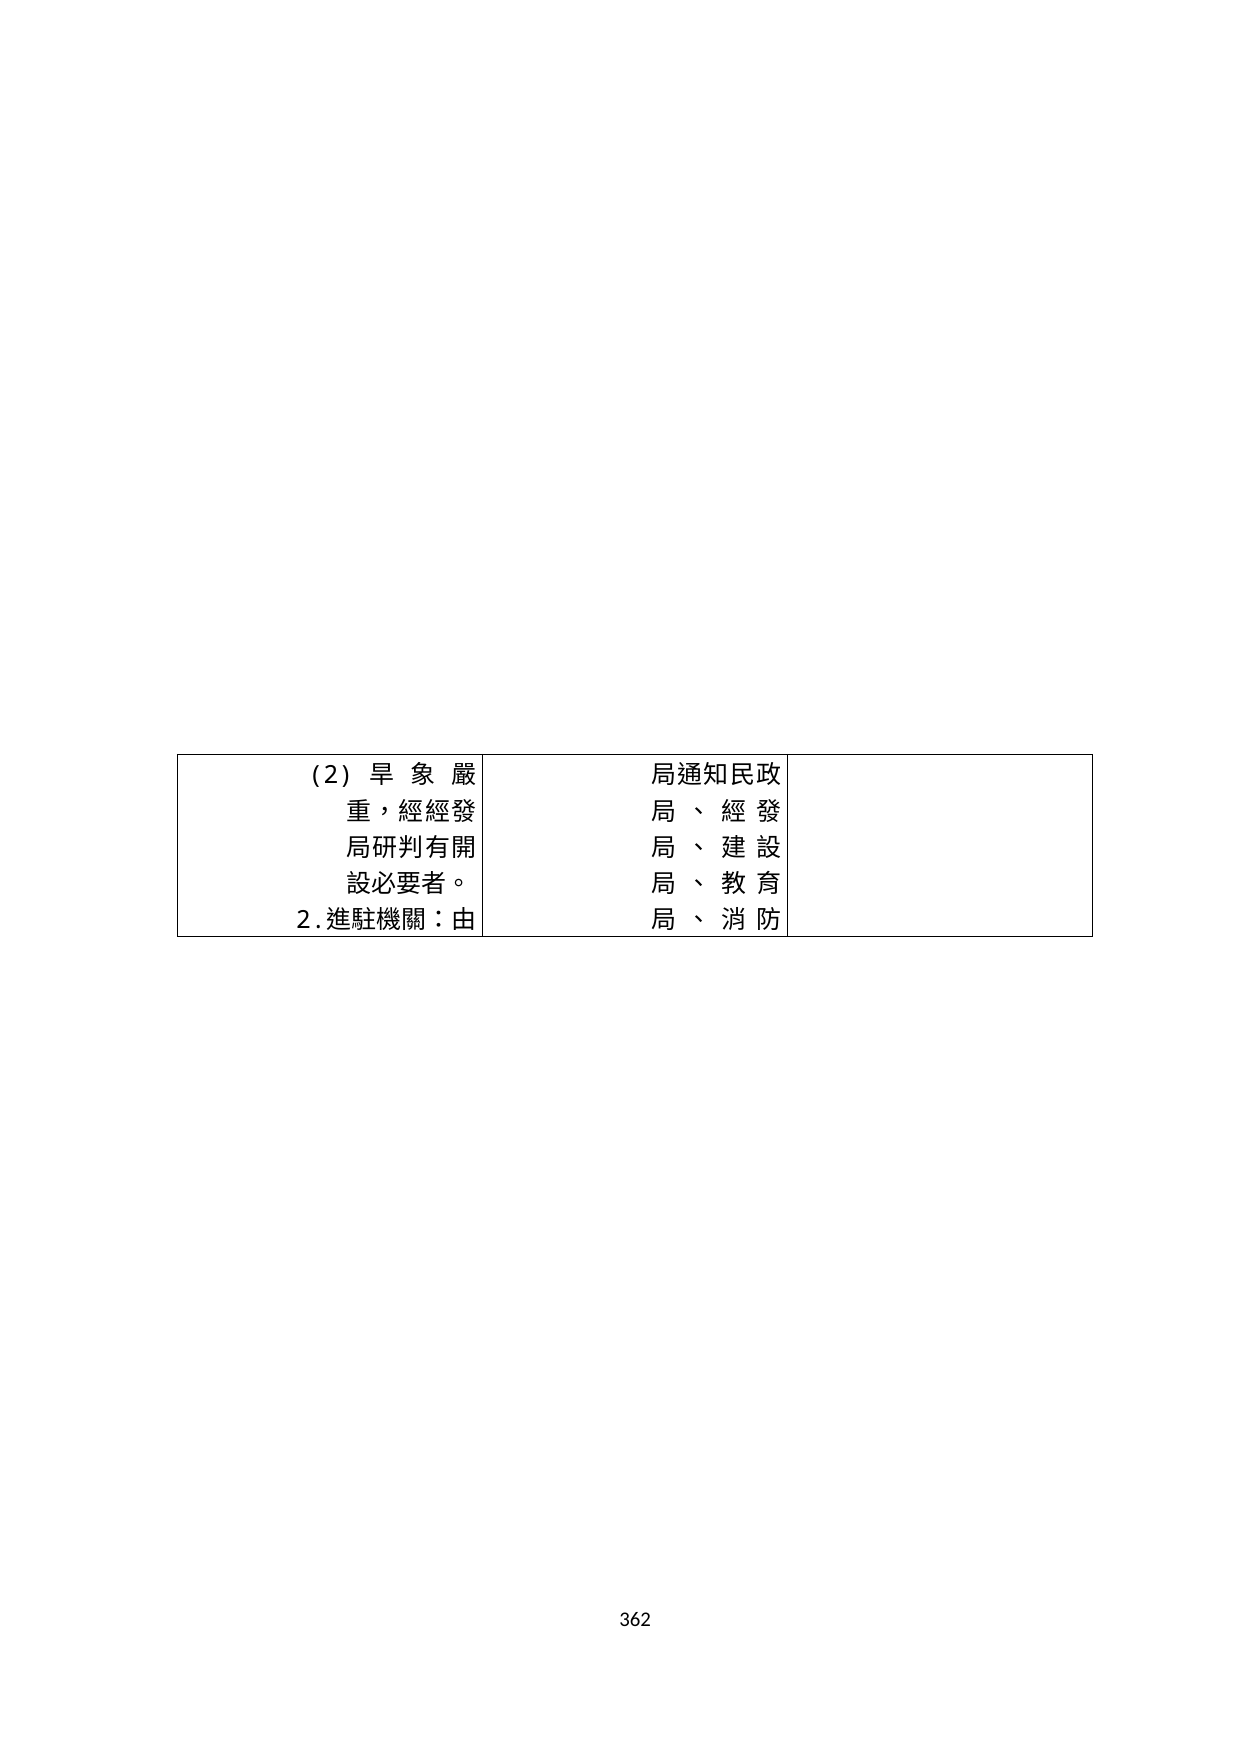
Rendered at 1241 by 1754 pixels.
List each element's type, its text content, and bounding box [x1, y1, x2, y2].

table_cell (2)旱象嚴重，經經發局研判有開設必要者。 2.進駐機關：由 [178, 755, 482, 936]
table_cell 局通知民政局、經發局、建設局、教育局、消防 [483, 755, 787, 936]
table_cell [788, 755, 1092, 936]
